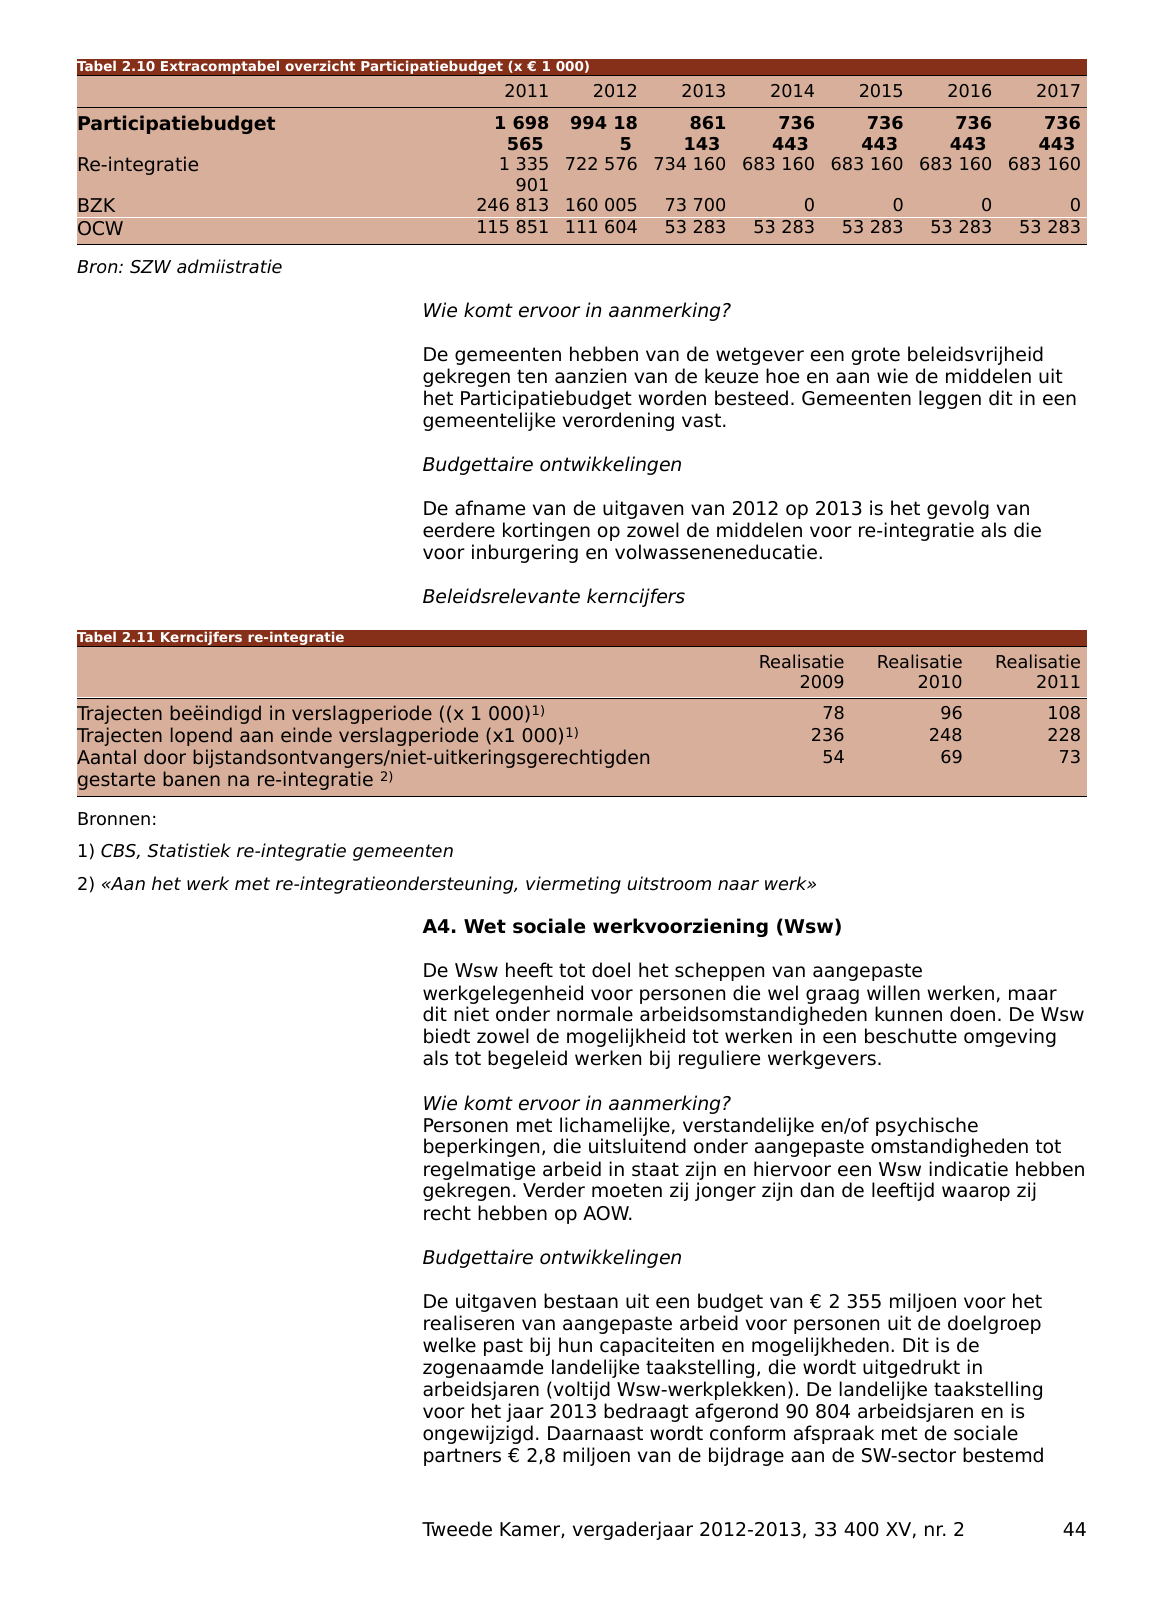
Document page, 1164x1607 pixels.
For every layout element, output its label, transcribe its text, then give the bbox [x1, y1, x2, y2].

table_cell Participatiebudget [77, 108, 466, 154]
table_cell 2017 [998, 76, 1087, 107]
text De Wsw heeft tot doel het scheppen van aangepaste werkgelegenheid voor personen die wel graag willen werken, maar dit niet onder normale arbeidsomstandigheden kunnen doen. De Wsw biedt zowel de mogelijkheid tot werken in een beschutte omgeving als tot begeleid werken bij reguliere werkgevers. [422, 960, 1087, 1070]
table_cell Realisatie 2009 [732, 647, 850, 697]
table_cell 53 283 [732, 218, 821, 244]
table_cell 111 604 [555, 218, 644, 244]
table_cell 683 160 [998, 154, 1087, 195]
table_cell 2015 [821, 76, 909, 107]
table_cell 683 160 [909, 154, 998, 195]
subtitle A4. Wet sociale werkvoorziening (Wsw) [422, 916, 1087, 938]
table_cell 2012 [555, 76, 644, 107]
table_cell 736 443 [909, 108, 998, 154]
table_cell BZK [77, 195, 466, 217]
table_cell 69 [850, 747, 968, 796]
table_cell 248 [850, 725, 968, 747]
table_cell 683 160 [732, 154, 821, 195]
text De afname van de uitgaven van 2012 op 2013 is het gevolg van eerdere kortingen op zowel de middelen voor re-integratie als die voor inburgering en volwasseneneducatie. [422, 498, 1087, 564]
subtitle Budgettaire ontwikkelingen [422, 454, 1087, 476]
table_cell 994 185 [555, 108, 644, 154]
text De gemeenten hebben van de wetgever een grote beleidsvrijheid gekregen ten aanzien van de keuze hoe en aan wie de middelen uit het Participatiebudget worden besteed. Gemeenten leggen dit in een gemeentelijke verordening vast. [422, 344, 1087, 432]
table_cell 73 [969, 747, 1087, 796]
table_cell [77, 76, 466, 107]
table_cell 108 [969, 699, 1087, 725]
table_header Tabel 2.11 Kerncijfers re-integratie [77, 630, 1087, 646]
table_cell 736 443 [821, 108, 909, 154]
table_cell 54 [732, 747, 850, 796]
table_cell Bron: SZW admiistratie [77, 245, 1087, 277]
table_cell 160 005 [555, 195, 644, 217]
table_cell 2016 [909, 76, 998, 107]
table_cell 861 143 [644, 108, 732, 154]
subtitle Wie komt ervoor in aanmerking? [422, 300, 1087, 322]
table_cell Re-integratie [77, 154, 466, 195]
table_cell 53 283 [644, 218, 732, 244]
table_cell 2014 [732, 76, 821, 107]
text Wie komt ervoor in aanmerking? [422, 1092, 1087, 1114]
table_cell Trajecten beëindigd in verslagperiode ((x 1 000)1) [77, 699, 732, 725]
table_header Tabel 2.10 Extracomptabel overzicht Participatiebudget (x € 1 000) [77, 59, 1087, 75]
table_cell 1 335 901 [466, 154, 555, 195]
table_cell 73 700 [644, 195, 732, 217]
table_cell Trajecten lopend aan einde verslagperiode (x1 000)1) [77, 725, 732, 747]
table_cell 78 [732, 699, 850, 725]
table_cell 53 283 [821, 218, 909, 244]
table_cell 0 [821, 195, 909, 217]
table_cell 0 [998, 195, 1087, 217]
table_cell 734 160 [644, 154, 732, 195]
table_cell OCW [77, 218, 466, 244]
table_cell 246 813 [466, 195, 555, 217]
text De uitgaven bestaan uit een budget van € 2 355 miljoen voor het realiseren van aangepaste arbeid voor personen uit de doelgroep welke past bij hun capaciteiten en mogelijkheden. Dit is de zogenaamde landelijke taakstelling, die wordt uitgedrukt in arbeidsjaren (voltijd Wsw-werkplekken). De landelijke taakstelling voor het jaar 2013 bedraagt afgerond 90 804 arbeidsjaren en is ongewijzigd. Daarnaast wordt conform afspraak met de sociale partners € 2,8 miljoen van de bijdrage aan de SW-sector bestemd [422, 1291, 1087, 1467]
subtitle Beleidsrelevante kerncijfers [422, 586, 1087, 608]
table_cell 228 [969, 725, 1087, 747]
table_cell 53 283 [909, 218, 998, 244]
table_cell 1 698 565 [466, 108, 555, 154]
table_cell 736 443 [732, 108, 821, 154]
table_cell Bronnen: 1) CBS, Statistiek re-integratie gemeenten 2) «Aan het werk met re-integratieondersteuning, viermeting uitstroom naar werk» [77, 797, 1087, 894]
table_cell 236 [732, 725, 850, 747]
table_cell 736 443 [998, 108, 1087, 154]
table_cell 53 283 [998, 218, 1087, 244]
table_cell 0 [909, 195, 998, 217]
text Personen met lichamelijke, verstandelijke en/of psychische beperkingen, die uitsluitend onder aangepaste omstandigheden tot regelmatige arbeid in staat zijn en hiervoor een Wsw indicatie hebben gekregen. Verder moeten zij jonger zijn dan de leeftijd waarop zij recht hebben op AOW. [422, 1114, 1087, 1224]
table_cell 722 576 [555, 154, 644, 195]
table_cell 2011 [466, 76, 555, 107]
table_cell Realisatie 2010 [850, 647, 968, 697]
table_cell 683 160 [821, 154, 909, 195]
table_cell 115 851 [466, 218, 555, 244]
table_cell 96 [850, 699, 968, 725]
table_cell 2013 [644, 76, 732, 107]
table_cell Realisatie 2011 [969, 647, 1087, 697]
table_cell Aantal door bijstandsontvangers/niet-uitkeringsgerechtigden gestarte banen na re-integratie 2) [77, 747, 732, 796]
subtitle Budgettaire ontwikkelingen [422, 1247, 1087, 1268]
table_cell [77, 647, 732, 697]
table_cell 0 [732, 195, 821, 217]
